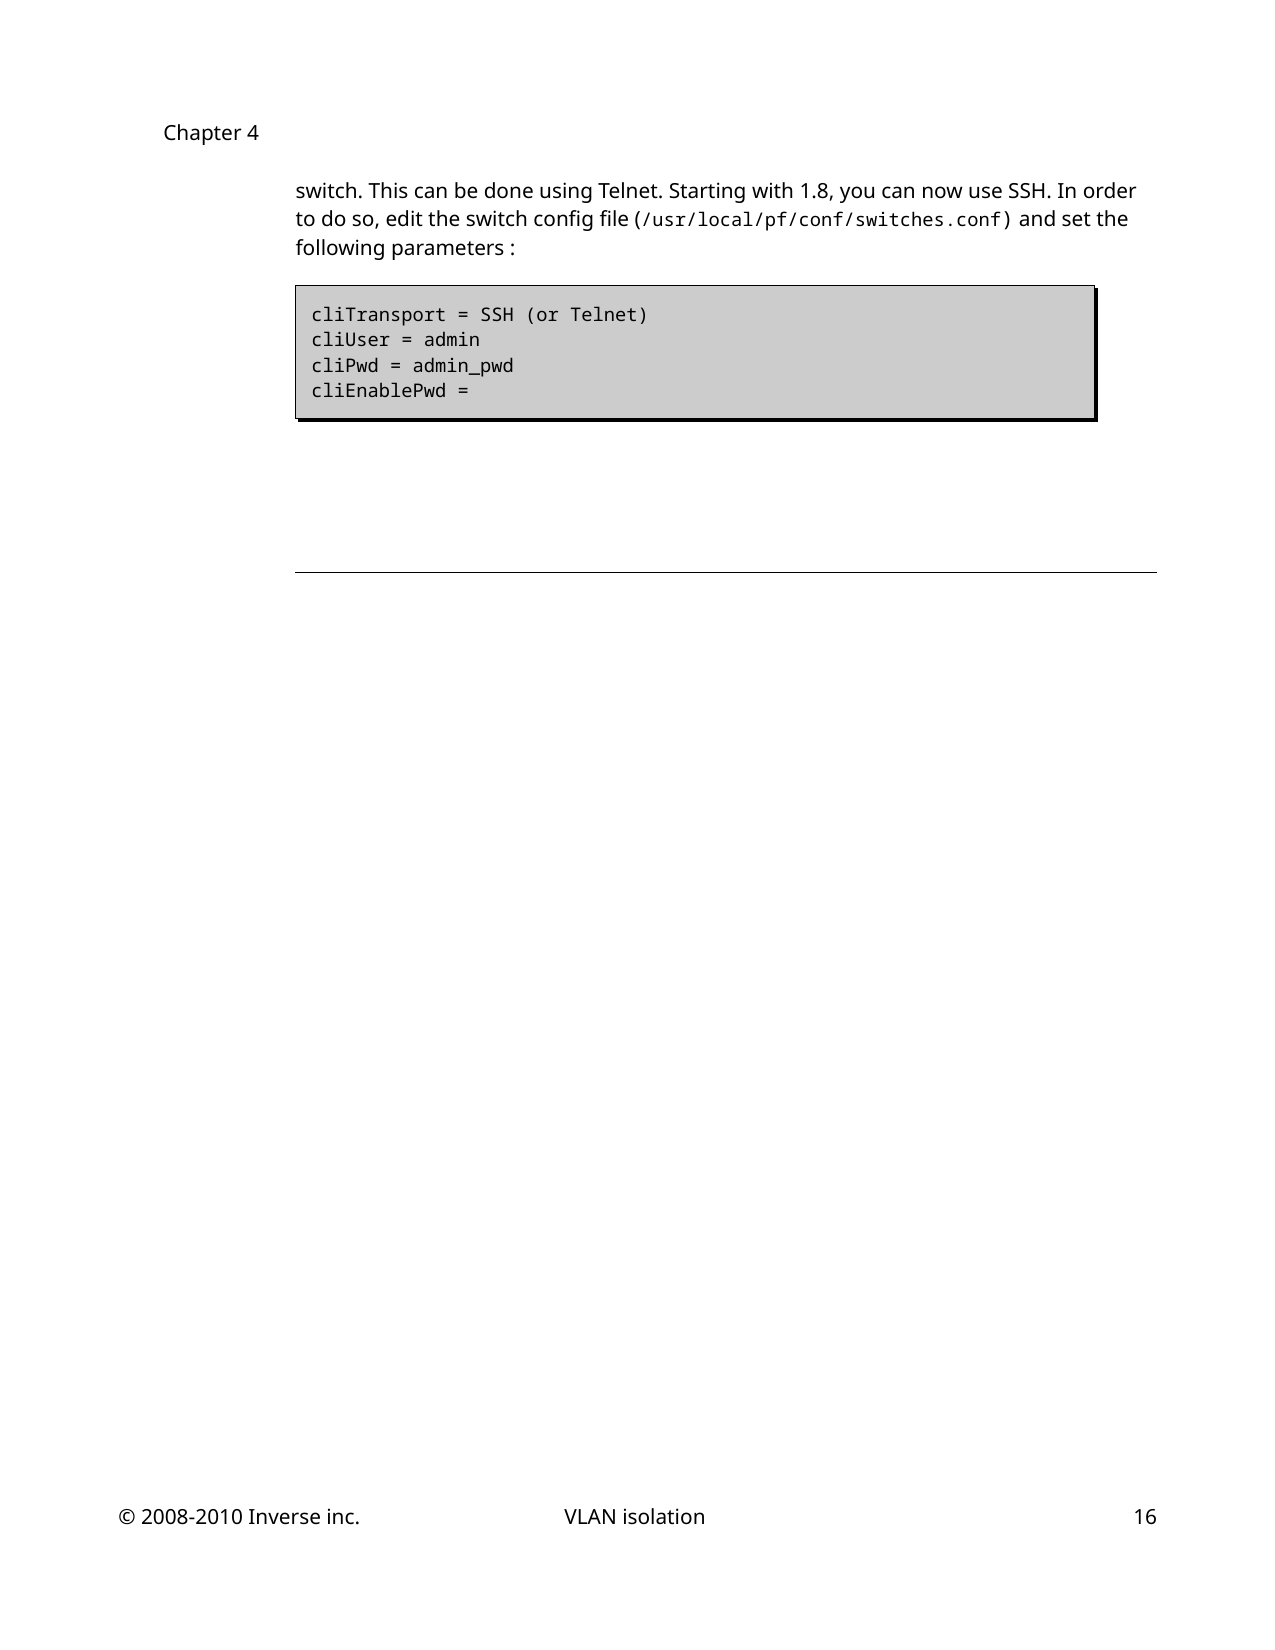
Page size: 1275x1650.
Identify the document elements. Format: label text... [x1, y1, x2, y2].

text switch. This can be done using Telnet. Starting with 1.8, you can now use SSH. In order to do so, edit the switch config file (/usr/local/pf/conf/switches.conf) and set the following parameters : [295, 176, 1157, 261]
text cliTransport = SSH (or Telnet) cliUser = admin cliPwd = admin_pwd cliEnablePwd = [296, 286, 1094, 418]
